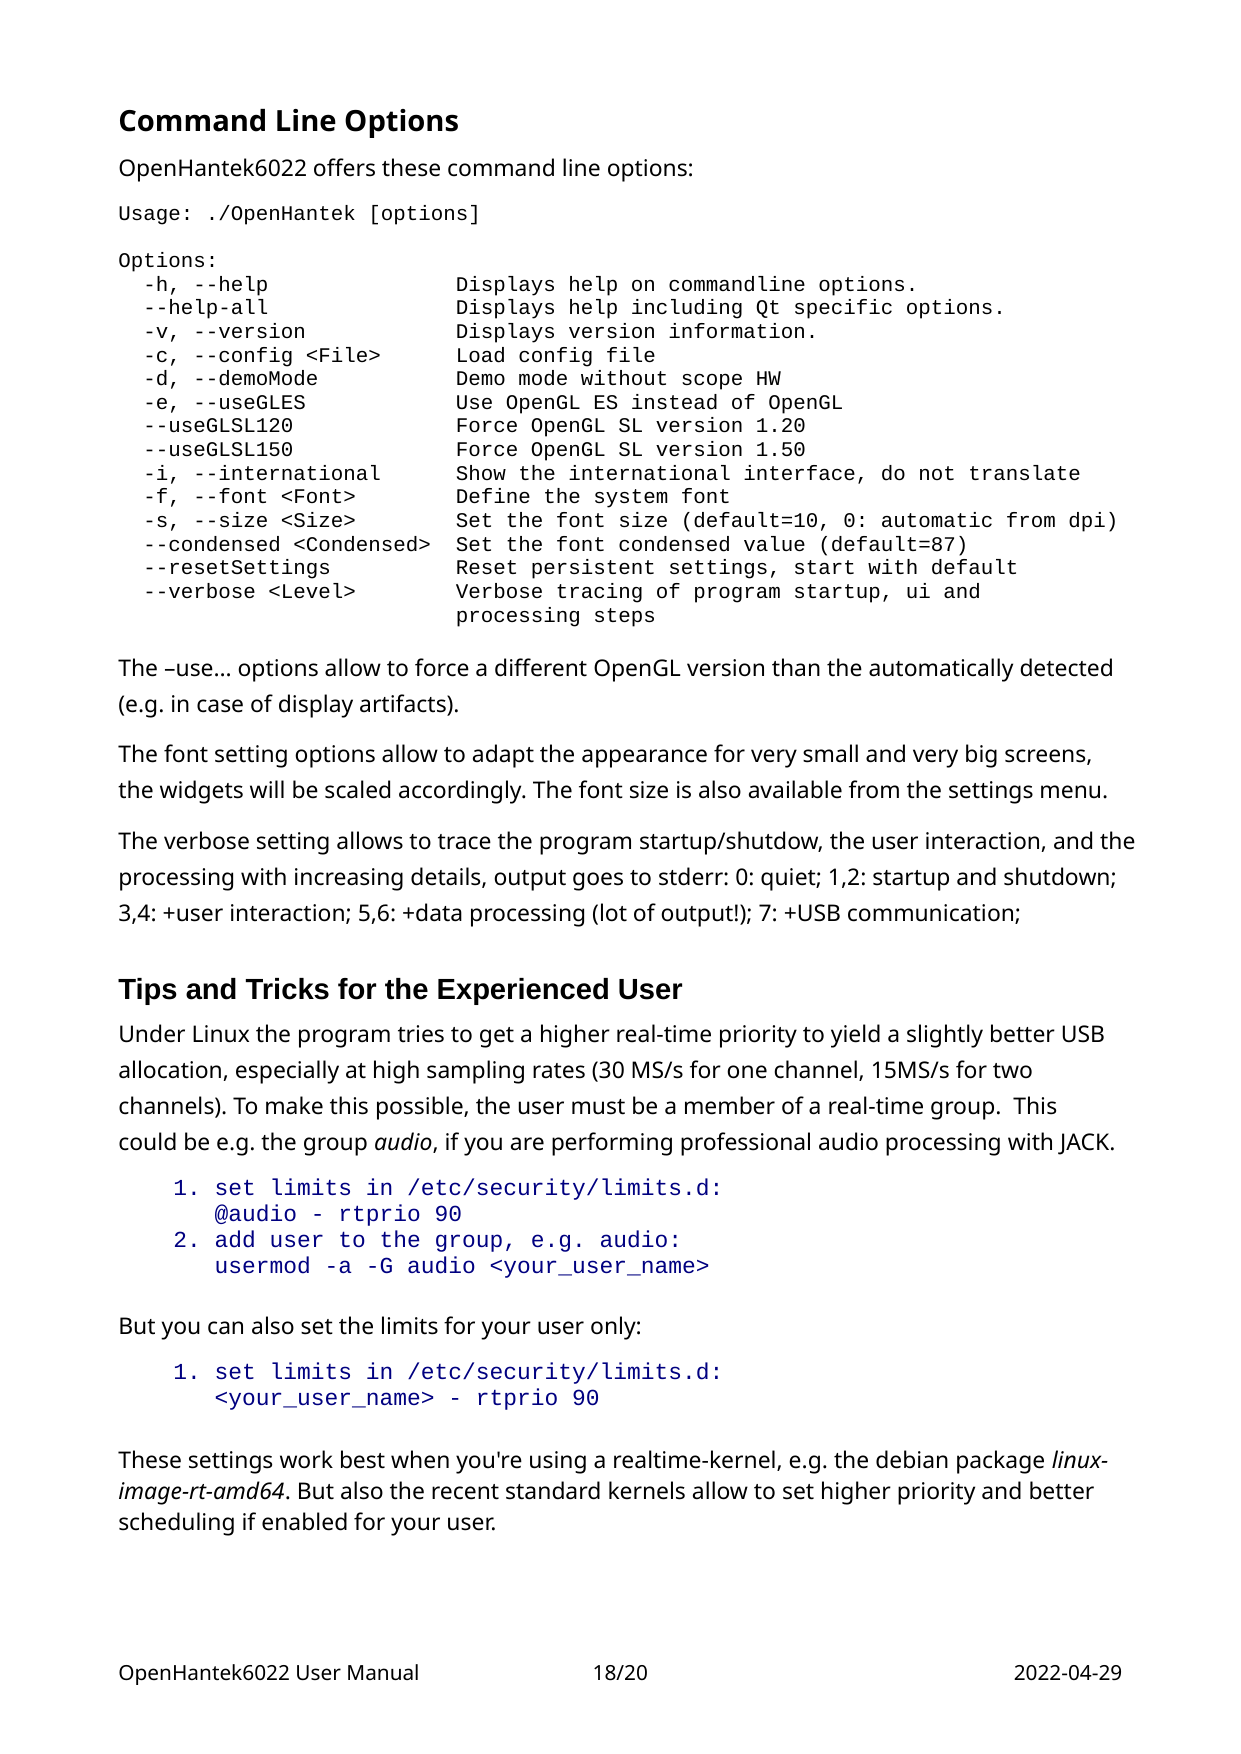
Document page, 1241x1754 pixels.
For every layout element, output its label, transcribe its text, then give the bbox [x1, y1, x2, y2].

text -d, --demoMode Demo mode without scope HW [118, 368, 1122, 392]
text usermod -a -G audio <your_user_name> [118, 1254, 1122, 1280]
text --resetSettings Reset persistent settings, start with default [118, 557, 1122, 581]
text -v, --version Displays version information. [118, 321, 1122, 344]
text --condensed <Condensed> Set the font condensed value (default=87) [118, 534, 1122, 557]
subtitle Command Line Options [118, 100, 1122, 140]
subtitle But you can also set the limits for your user only: [118, 1310, 1122, 1341]
text OpenHantek6022 offers these command line options: [118, 152, 1122, 183]
subtitle Under Linux the program tries to get a higher real-time priority to yield a slightly better USB allocation, especially at high sampling rates (30 MS/s for one channel, 15MS/s for two channels). To make this possible, the user must be a member of a real-time group. This could be e.g. the group audio, if you are performing professional audio processing with JACK. [118, 1018, 1122, 1157]
text Usage: ./OpenHantek [options] [118, 203, 1122, 226]
text processing steps [118, 605, 1122, 628]
text 1. set limits in /etc/security/limits.d: [118, 1360, 1122, 1386]
text 1. set limits in /etc/security/limits.d: [118, 1177, 1122, 1203]
text -c, --config <File> Load config file [118, 344, 1122, 368]
text 2. add user to the group, e.g. audio: [118, 1228, 1122, 1254]
text These settings work best when you're using a realtime-kernel, e.g. the debian package linux-image-rt-amd64. But also the recent standard kernels allow to set higher priority and better scheduling if enabled for your user. [118, 1443, 1122, 1537]
text -i, --international Show the international interface, do not translate [118, 463, 1122, 486]
text -s, --size <Size> Set the font size (default=10, 0: automatic from dpi) [118, 510, 1152, 534]
text The font setting options allow to adapt the appearance for very small and very big screens, the widgets will be scaled accordingly. The font size is also available from the settings menu. [118, 738, 1122, 806]
text @audio - rtprio 90 [118, 1203, 1122, 1228]
text The –use… options allow to force a different OpenGL version than the automatically detected (e.g. in case of display artifacts). [118, 652, 1122, 719]
subtitle Tips and Tricks for the Experienced User [118, 972, 1122, 1006]
text -e, --useGLES Use OpenGL ES instead of OpenGL [118, 392, 1122, 416]
text The verbose setting allows to trace the program startup/shutdow, the user interaction, and the processing with increasing details, output goes to stderr: 0: quiet; 1,2: startup and shutdown; 3,4: +user interaction; 5,6: +data processing (lot of output!); 7: +USB communication; [118, 825, 1163, 928]
text --useGLSL150 Force OpenGL SL version 1.50 [118, 439, 1122, 463]
text --help-all Displays help including Qt specific options. [118, 297, 1122, 321]
text -f, --font <Font> Define the system font [118, 486, 1122, 510]
text <your_user_name> - rtprio 90 [118, 1386, 1122, 1412]
text -h, --help Displays help on commandline options. [118, 274, 1122, 297]
text --verbose <Level> Verbose tracing of program startup, ui and [118, 581, 1122, 605]
text --useGLSL120 Force OpenGL SL version 1.20 [118, 416, 1122, 439]
text Options: [118, 250, 1122, 274]
